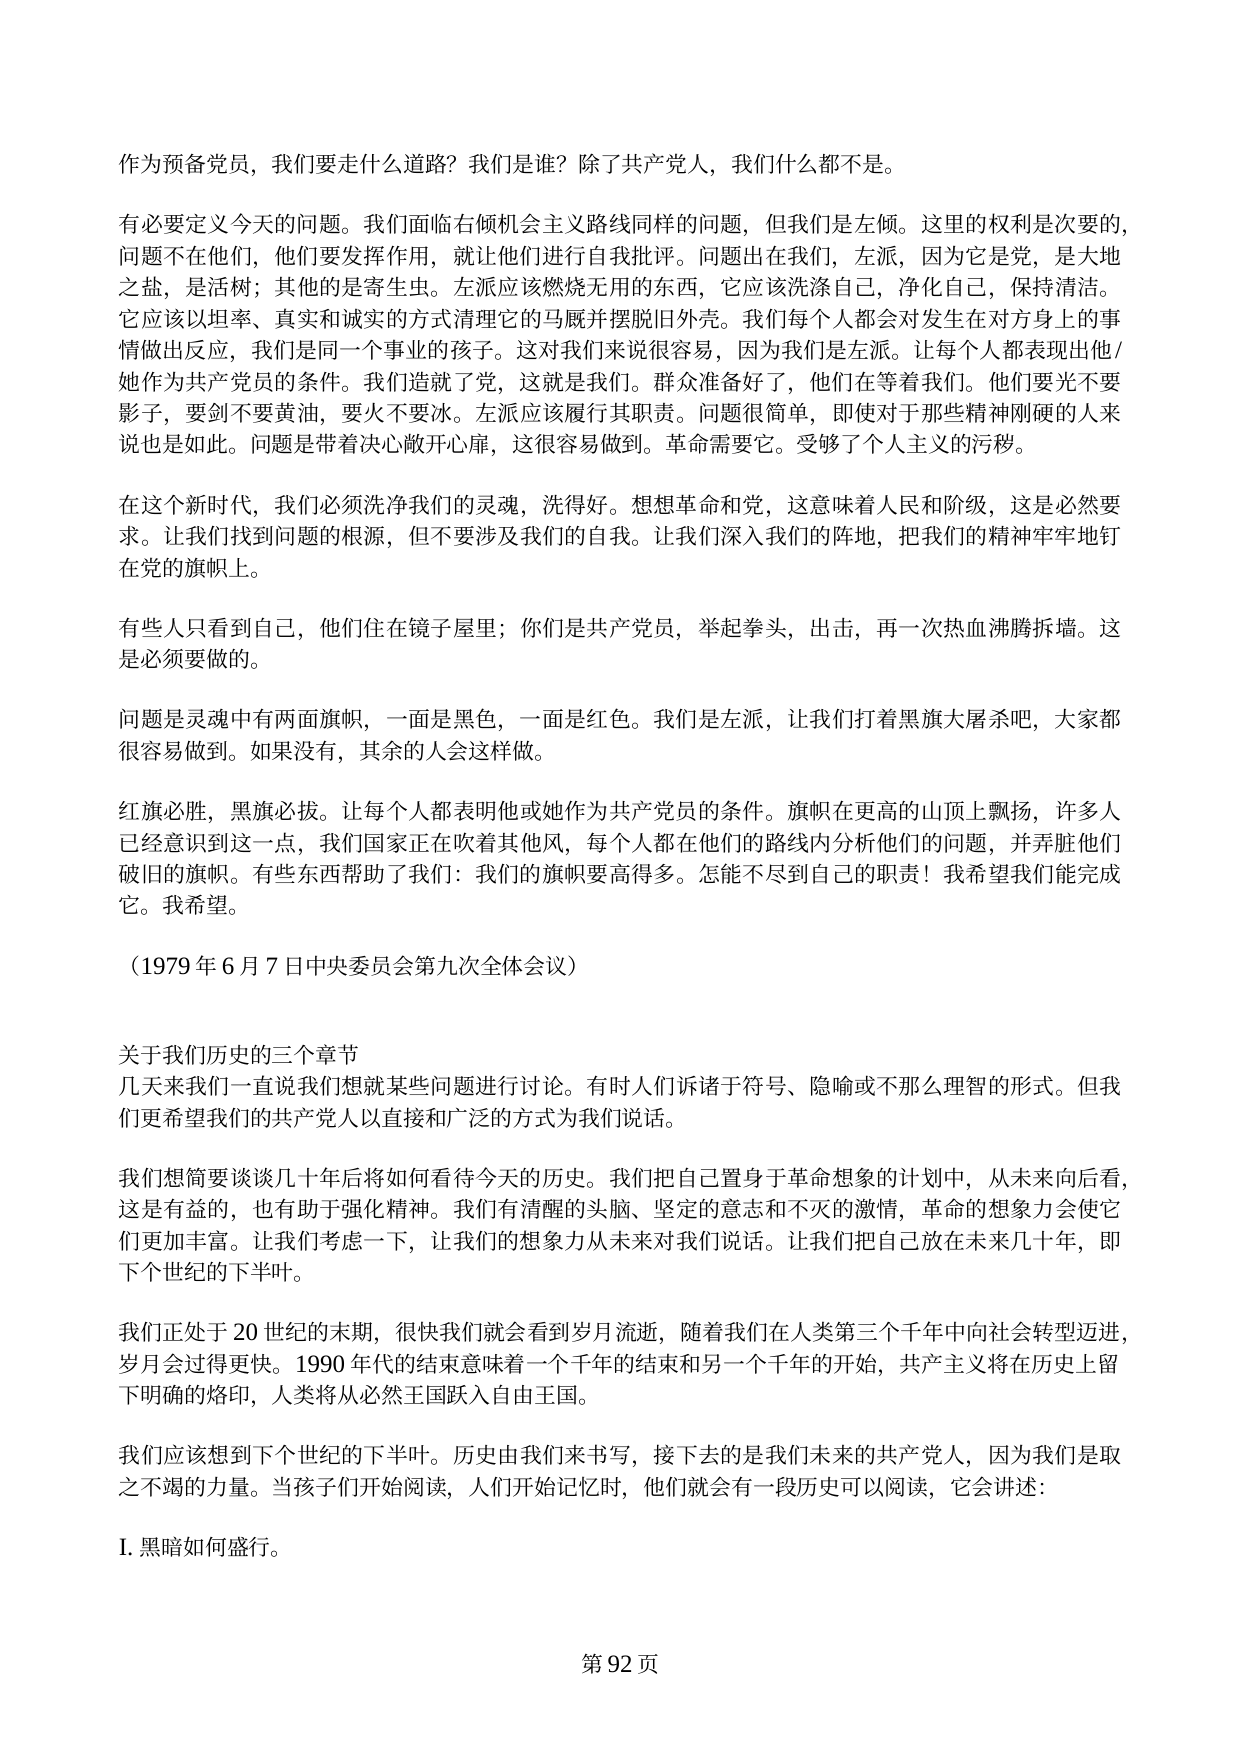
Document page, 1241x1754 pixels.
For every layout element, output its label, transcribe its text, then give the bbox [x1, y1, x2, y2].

text 问题是灵魂中有两面旗帜，一面是黑色，一面是红色。我们是左派，让我们打着黑旗大屠杀吧，大家都很容易做到。如果没有，其余的人会这样做。 [118, 703, 1122, 766]
text 有些人只看到自己，他们住在镜子屋里；你们是共产党员，举起拳头，出击，再一次热血沸腾拆墙。这是必须要做的。 [118, 611, 1122, 674]
text 我们想简要谈谈几十年后将如何看待今天的历史。我们把自己置身于革命想象的计划中，从未来向后看，这是有益的，也有助于强化精神。我们有清醒的头脑、坚定的意志和不灭的激情，革命的想象力会使它们更加丰富。让我们考虑一下，让我们的想象力从未来对我们说话。让我们把自己放在未来几十年，即下个世纪的下半叶。 [118, 1161, 1122, 1287]
text （1979年6月7日中央委员会第九次全体会议） [118, 949, 1122, 980]
text 有必要定义今天的问题。我们面临右倾机会主义路线同样的问题，但我们是左倾。这里的权利是次要的，问题不在他们，他们要发挥作用，就让他们进行自我批评。问题出在我们，左派，因为它是党，是大地之盐，是活树；其他的是寄生虫。左派应该燃烧无用的东西，它应该洗涤自己，净化自己，保持清洁。它应该以坦率、真实和诚实的方式清理它的马厩并摆脱旧外壳。我们每个人都会对发生在对方身上的事情做出反应，我们是同一个事业的孩子。这对我们来说很容易，因为我们是左派。让每个人都表现出他/她作为共产党员的条件。我们造就了党，这就是我们。群众准备好了，他们在等着我们。他们要光不要影子，要剑不要黄油，要火不要冰。左派应该履行其职责。问题很简单，即使对于那些精神刚硬的人来说也是如此。问题是带着决心敞开心扉，这很容易做到。革命需要它。受够了个人主义的污秽。 [118, 207, 1122, 459]
text 关于我们历史的三个章节 [118, 1038, 1122, 1069]
text 我们正处于20世纪的末期，很快我们就会看到岁月流逝，随着我们在人类第三个千年中向社会转型迈进，岁月会过得更快。1990年代的结束意味着一个千年的结束和另一个千年的开始，共产主义将在历史上留下明确的烙印，人类将从必然王国跃入自由王国。 [118, 1316, 1122, 1410]
text 几天来我们一直说我们想就某些问题进行讨论。有时人们诉诸于符号、隐喻或不那么理智的形式。但我们更希望我们的共产党人以直接和广泛的方式为我们说话。 [118, 1069, 1122, 1132]
text 在这个新时代，我们必须洗净我们的灵魂，洗得好。想想革命和党，这意味着人民和阶级，这是必然要求。让我们找到问题的根源，但不要涉及我们的自我。让我们深入我们的阵地，把我们的精神牢牢地钉在党的旗帜上。 [118, 488, 1122, 582]
text 我们应该想到下个世纪的下半叶。历史由我们来书写，接下去的是我们未来的共产党人，因为我们是取之不竭的力量。当孩子们开始阅读，人们开始记忆时，他们就会有一段历史可以阅读，它会讲述： [118, 1439, 1122, 1502]
text I. 黑暗如何盛行。 [118, 1530, 1122, 1562]
text 作为预备党员，我们要走什么道路？我们是谁？除了共产党人，我们什么都不是。 [118, 147, 1122, 179]
text 红旗必胜，黑旗必拔。让每个人都表明他或她作为共产党员的条件。旗帜在更高的山顶上飘扬，许多人已经意识到这一点，我们国家正在吹着其他风，每个人都在他们的路线内分析他们的问题，并弄脏他们破旧的旗帜。有些东西帮助了我们：我们的旗帜要高得多。怎能不尽到自己的职责！我希望我们能完成它。我希望。 [118, 794, 1122, 920]
